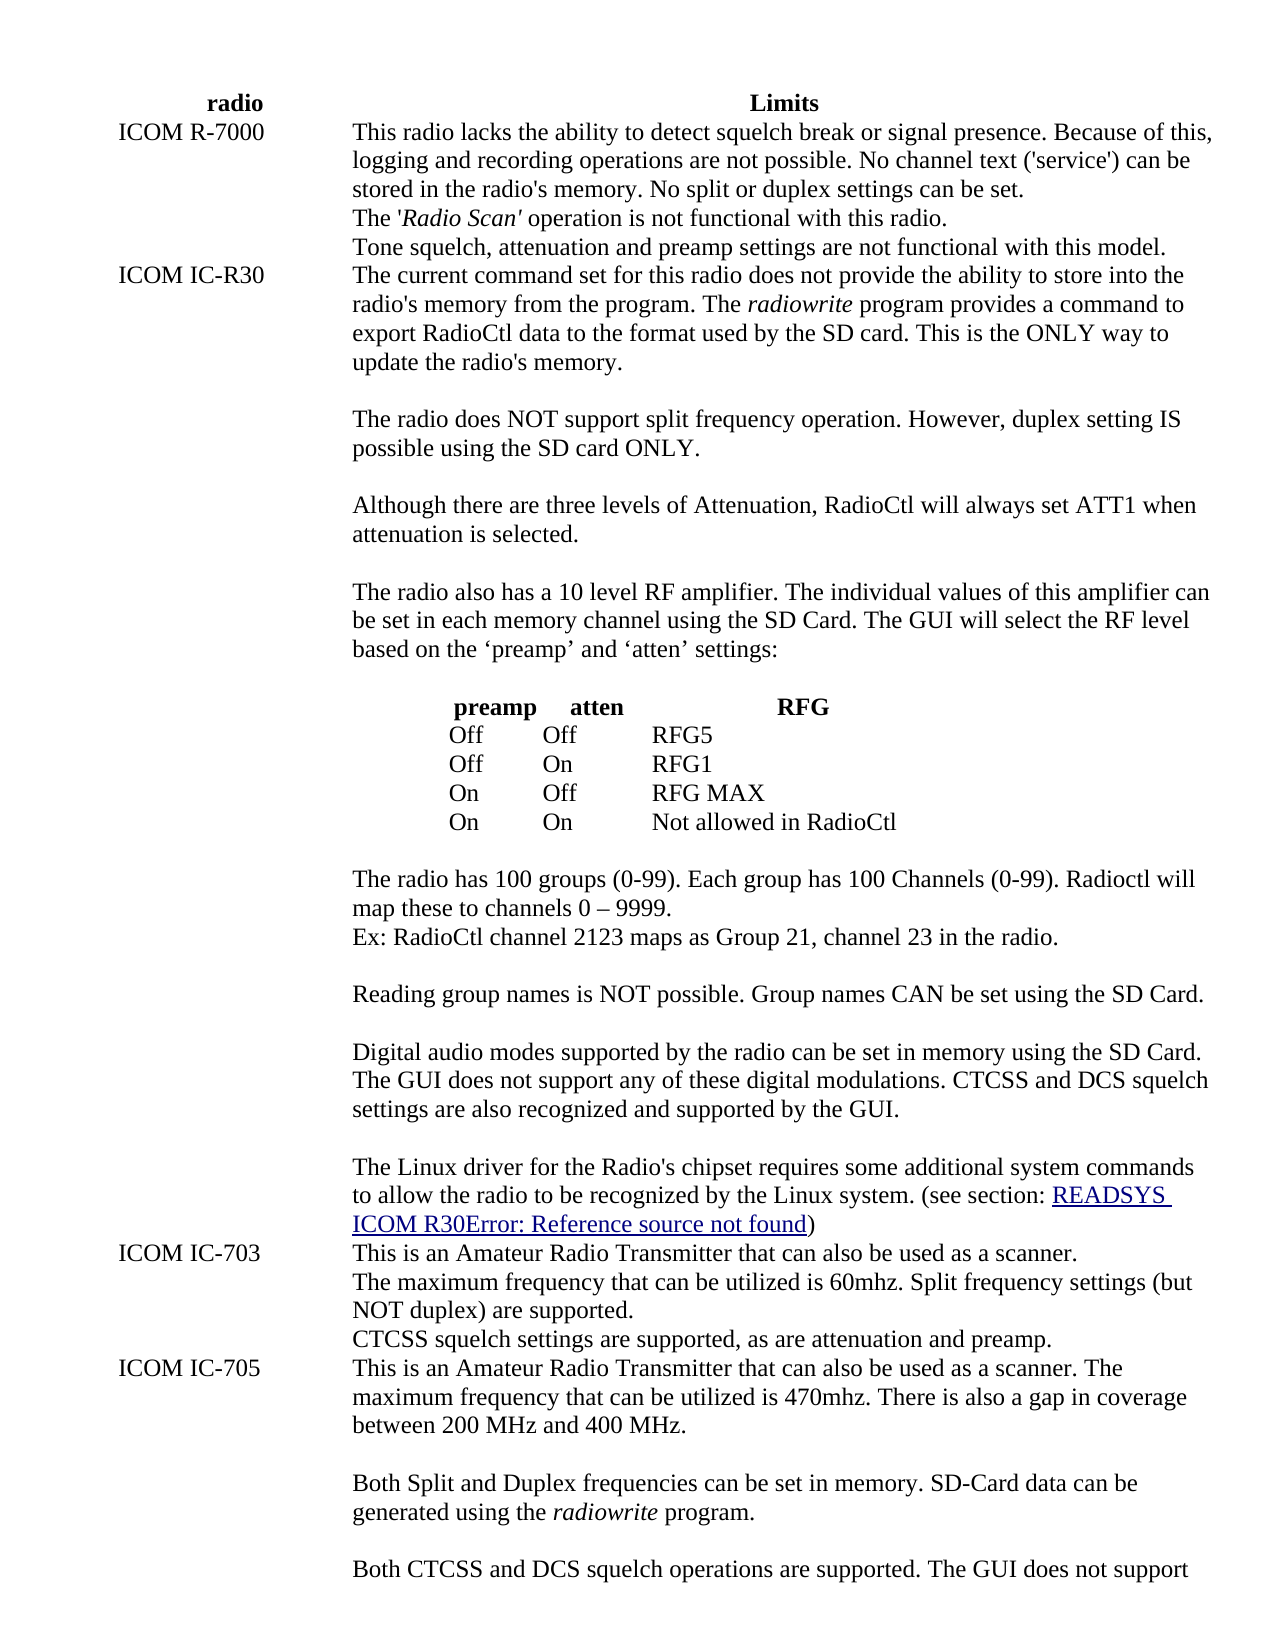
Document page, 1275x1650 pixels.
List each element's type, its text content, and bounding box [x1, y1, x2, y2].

table_cell On [449, 778, 542, 807]
table_cell On [449, 807, 542, 835]
table_cell This is an Amateur Radio Transmitter that can also be used as a scanner. The maximum frequency that can be utilized is 60mhz. Split frequency settings (but NOT duplex) are supported. CTCSS squelch settings are supported, as are attenuation and preamp. [352, 1238, 1217, 1353]
table_cell Not allowed in RadioCtl [652, 807, 955, 835]
table_cell Off [542, 778, 652, 807]
table_cell RFG5 [652, 720, 955, 749]
table_cell RFG MAX [652, 778, 955, 807]
table_cell The current command set for this radio does not provide the ability to store into the radio's memory from the program. The radiowrite program provides a command to export RadioCtl data to the format used by the SD card. This is the ONLY way to update the radio's memory. The radio does NOT support split frequency operation. However, duplex setting IS possible using the SD card ONLY. Although there are three levels of Attenuation, RadioCtl will always set ATT1 when attenuation is selected. The radio also has a 10 level RF amplifier. The individual values of this amplifier can be set in each memory channel using the SD Card. The GUI will select the RF level based on the ‘preamp’ and ‘atten’ settings: The radio has 100 groups (0-99). Each group has 100 Channels (0-99). Radioctl will map these to channels 0 – 9999. Ex: RadioCtl channel 2123 maps as Group 21, channel 23 in the radio. Reading group names is NOT possible. Group names CAN be set using the SD Card. Digital audio modes supported by the radio can be set in memory using the SD Card. The GUI does not support any of these digital modulations. CTCSS and DCS squelch settings are also recognized and supported by the GUI. The Linux driver for the Radio's chipset requires some additional system commands to allow the radio to be recognized by the Linux system. (see section: READSYS ICOM R30Error: Reference source not found) [352, 260, 1217, 1238]
table_cell ICOM IC-703 [118, 1238, 352, 1353]
table_header atten [542, 692, 652, 720]
table_cell ICOM R-7000 [118, 117, 352, 260]
table_cell ICOM IC-R30 [118, 260, 352, 1238]
table_cell This is an Amateur Radio Transmitter that can also be used as a scanner. The maximum frequency that can be utilized is 470mhz. There is also a gap in coverage between 200 MHz and 400 MHz. Both Split and Duplex frequencies can be set in memory. SD-Card data can be generated using the radiowrite program. Both CTCSS and DCS squelch operations are supported. The GUI does not support [352, 1353, 1217, 1583]
table_cell Off [542, 720, 652, 749]
table_cell On [542, 807, 652, 835]
table_cell This radio lacks the ability to detect squelch break or signal presence. Because of this, logging and recording operations are not possible. No channel text ('service') can be stored in the radio's memory. No split or duplex settings can be set. The 'Radio Scan' operation is not functional with this radio. Tone squelch, attenuation and preamp settings are not functional with this model. [352, 117, 1217, 260]
table_cell ICOM IC-705 [118, 1353, 352, 1583]
table_header Limits [352, 88, 1217, 117]
table_header preamp [449, 692, 542, 720]
table_cell On [542, 749, 652, 778]
table_header RFG [652, 692, 955, 720]
table_cell RFG1 [652, 749, 955, 778]
table_header radio [118, 88, 352, 117]
table_cell Off [449, 720, 542, 749]
table_cell Off [449, 749, 542, 778]
